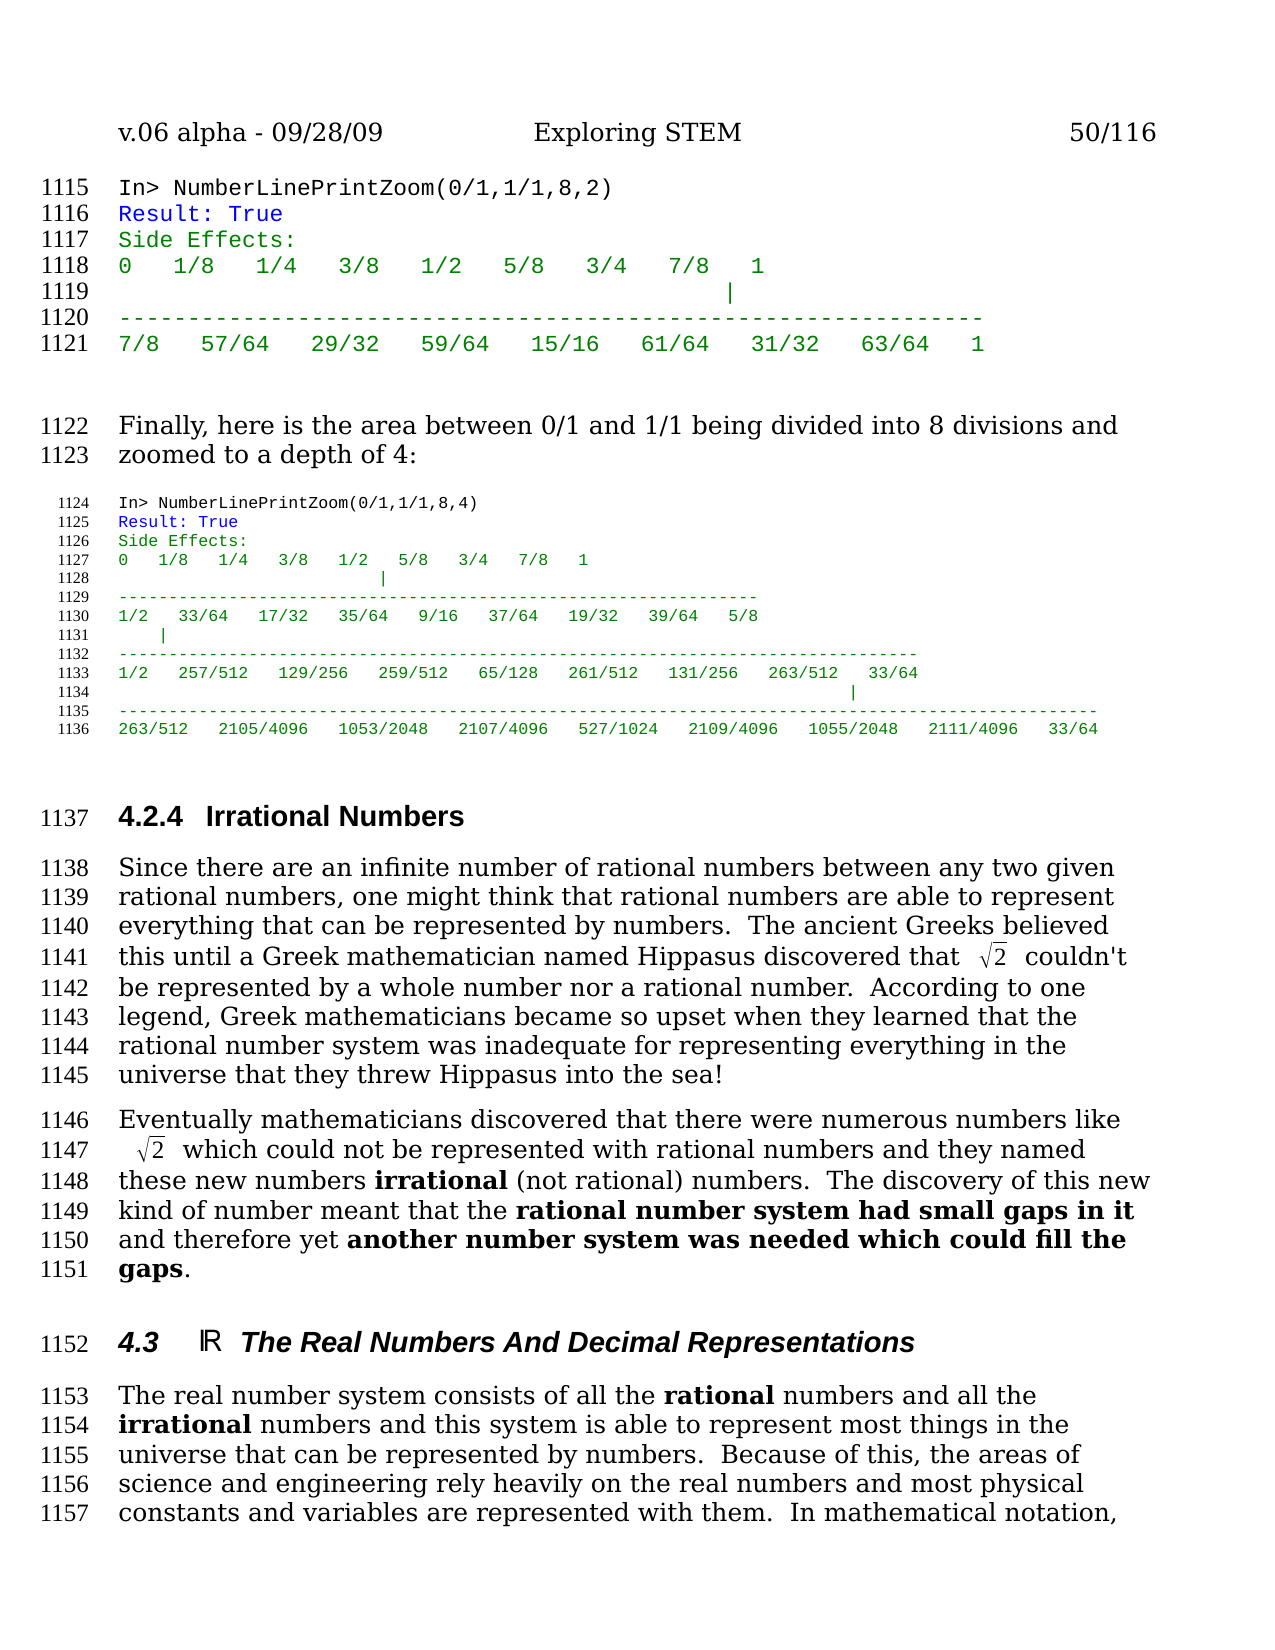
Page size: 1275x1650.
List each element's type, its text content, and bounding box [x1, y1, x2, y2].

text Result: True [118, 513, 1157, 532]
text -------------------------------------------------------------------------------- [118, 646, 1157, 664]
text 1/2 257/512 129/256 259/512 65/128 261/512 131/256 263/512 33/64 [118, 664, 1157, 683]
text Eventually mathematicians discovered that there were numerous numbers likewhich could not be represented with rational numbers and they named these new numbers irrational (not rational) numbers. The discovery of this new kind of number meant that the rational number system had small gaps in it and therefore yet another number system was needed which could fill the gaps. [118, 1105, 1157, 1284]
text Side Effects: [118, 229, 1157, 254]
text The real number system consists of all the rational numbers and all the irrational numbers and this system is able to represent most things in the universe that can be represented by numbers. Because of this, the areas of science and engineering rely heavily on the real numbers and most physical constants and variables are represented with them. In mathematical notation, [118, 1381, 1157, 1527]
subtitle Irrational Numbers [118, 799, 1157, 832]
text | [118, 683, 1157, 702]
text 263/512 2105/4096 1053/2048 2107/4096 527/1024 2109/4096 1055/2048 2111/4096 33/64 [118, 721, 1157, 740]
text | [118, 570, 1157, 589]
text 7/8 57/64 29/32 59/64 15/16 61/64 31/32 63/64 1 [118, 332, 1157, 358]
text | [118, 627, 1157, 646]
text | [118, 281, 1157, 306]
subtitle The Real Numbers And Decimal Representations [118, 1323, 1157, 1360]
text 0 1/8 1/4 3/8 1/2 5/8 3/4 7/8 1 [118, 254, 1157, 281]
text Result: True [118, 203, 1157, 229]
text 1/2 33/64 17/32 35/64 9/16 37/64 19/32 39/64 5/8 [118, 608, 1157, 627]
text 0 1/8 1/4 3/8 1/2 5/8 3/4 7/8 1 [118, 551, 1157, 570]
text --------------------------------------------------------------- [118, 306, 1157, 332]
text -------------------------------------------------------------------------------------------------- [118, 702, 1157, 721]
text ---------------------------------------------------------------- [118, 589, 1157, 608]
text In> NumberLinePrintZoom(0/1,1/1,8,4) [118, 495, 1157, 513]
text Side Effects: [118, 532, 1157, 551]
text In> NumberLinePrintZoom(0/1,1/1,8,2) [118, 177, 1157, 203]
text Since there are an infinite number of rational numbers between any two given rational numbers, one might think that rational numbers are able to represent everything that can be represented by numbers. The ancient Greeks believed this until a Greek mathematician named Hippasus discovered thatcouldn't be represented by a whole number nor a rational number. According to one legend, Greek mathematicians became so upset when they learned that the rational number system was inadequate for representing everything in the universe that they threw Hippasus into the sea! [118, 853, 1157, 1090]
text Finally, here is the area between 0/1 and 1/1 being divided into 8 divisions and zoomed to a depth of 4: [118, 411, 1157, 470]
